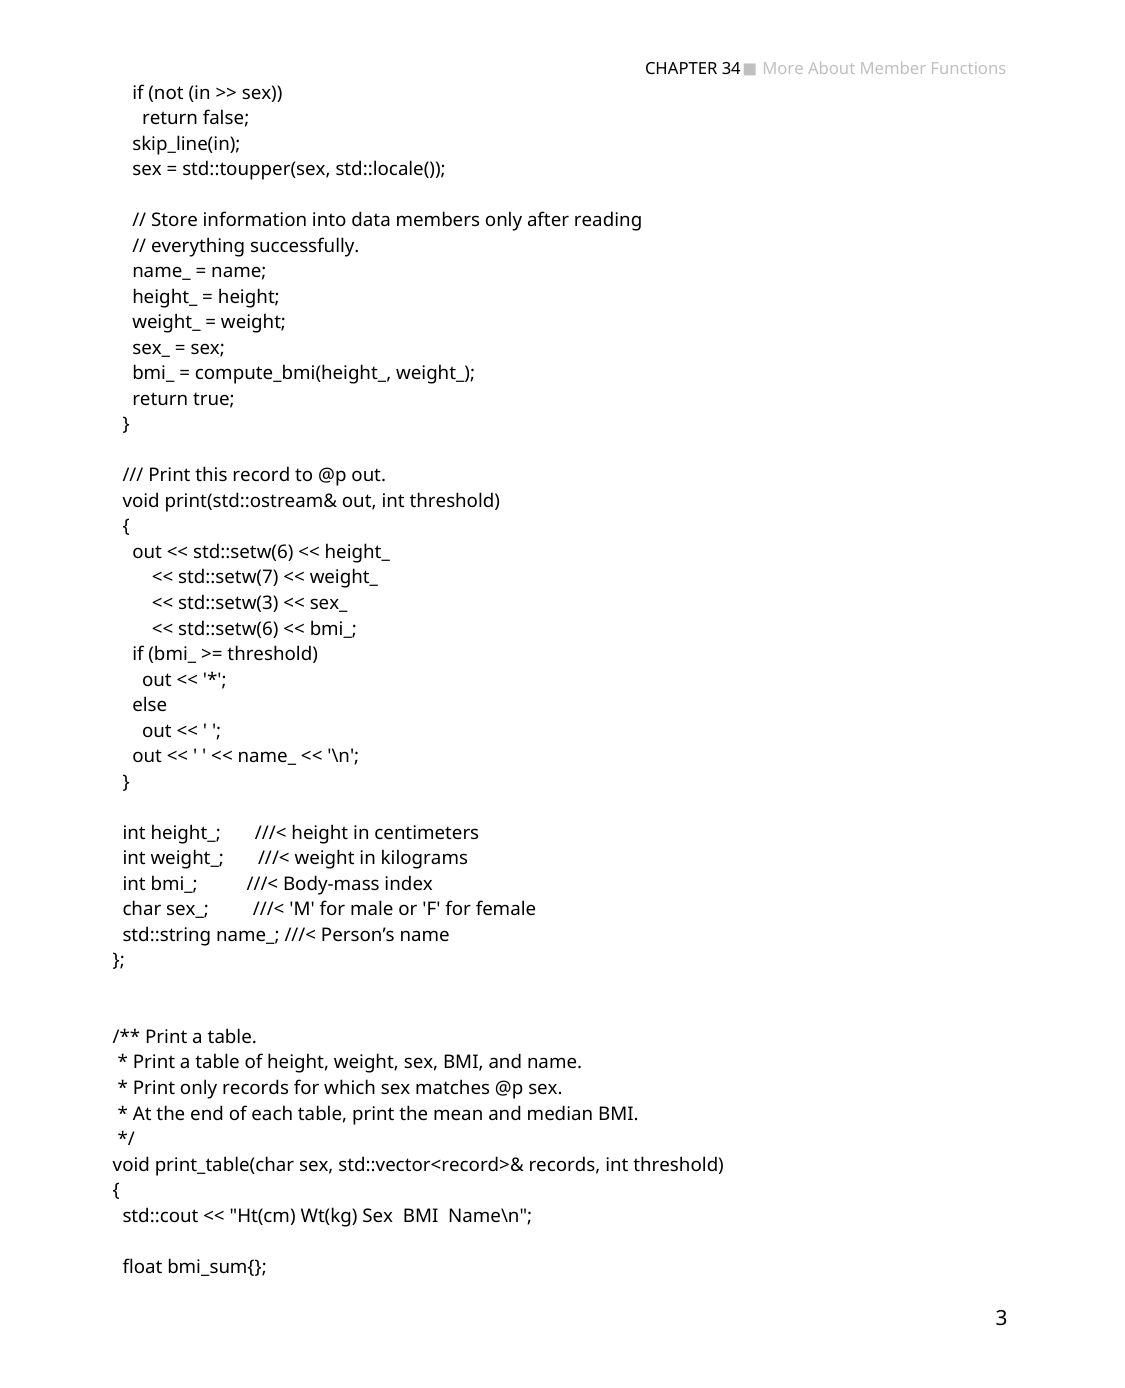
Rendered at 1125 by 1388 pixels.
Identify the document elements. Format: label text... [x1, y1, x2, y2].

text height_ = height; [112, 283, 1012, 309]
text else [112, 691, 1012, 717]
text int height_; ///< height in centimeters [112, 819, 1012, 844]
text return true; [112, 385, 1012, 411]
text << std::setw(3) << sex_ [112, 589, 1012, 615]
text } [112, 411, 1012, 436]
text { [112, 1176, 1012, 1202]
text * Print only records for which sex matches @p sex. [112, 1074, 1012, 1100]
text { [112, 513, 1012, 538]
text int weight_; ///< weight in kilograms [112, 844, 1012, 870]
text int bmi_; ///< Body-mass index [112, 870, 1012, 896]
text out << '*'; [112, 666, 1012, 691]
text float bmi_sum{}; [112, 1253, 1012, 1278]
text weight_ = weight; [112, 309, 1012, 334]
text skip_line(in); [112, 130, 1012, 156]
text if (not (in >> sex)) [112, 79, 1012, 104]
text name_ = name; [112, 258, 1012, 283]
text */ [112, 1125, 1012, 1151]
text std::string name_; ///< Person’s name [112, 921, 1012, 947]
text out << std::setw(6) << height_ [112, 538, 1012, 564]
text if (bmi_ >= threshold) [112, 640, 1012, 666]
text << std::setw(7) << weight_ [112, 564, 1012, 589]
text return false; [112, 104, 1012, 130]
text // Store information into data members only after reading [112, 207, 1012, 232]
text char sex_; ///< 'M' for male or 'F' for female [112, 896, 1012, 921]
text * Print a table of height, weight, sex, BMI, and name. [112, 1049, 1012, 1074]
text /// Print this record to @p out. [112, 462, 1012, 487]
text }; [112, 947, 1012, 972]
text out << ' ' << name_ << '\n'; [112, 742, 1012, 768]
text void print_table(char sex, std::vector<record>& records, int threshold) [112, 1151, 1012, 1176]
text sex_ = sex; [112, 334, 1012, 360]
text * At the end of each table, print the mean and median BMI. [112, 1100, 1012, 1125]
text /** Print a table. [112, 1023, 1012, 1049]
text << std::setw(6) << bmi_; [112, 615, 1012, 640]
text // everything successfully. [112, 232, 1012, 258]
text out << ' '; [112, 717, 1012, 742]
text std::cout << "Ht(cm) Wt(kg) Sex BMI Name\n"; [112, 1202, 1012, 1227]
text sex = std::toupper(sex, std::locale()); [112, 156, 1012, 181]
text bmi_ = compute_bmi(height_, weight_); [112, 360, 1012, 385]
text void print(std::ostream& out, int threshold) [112, 487, 1012, 513]
text } [112, 768, 1012, 793]
